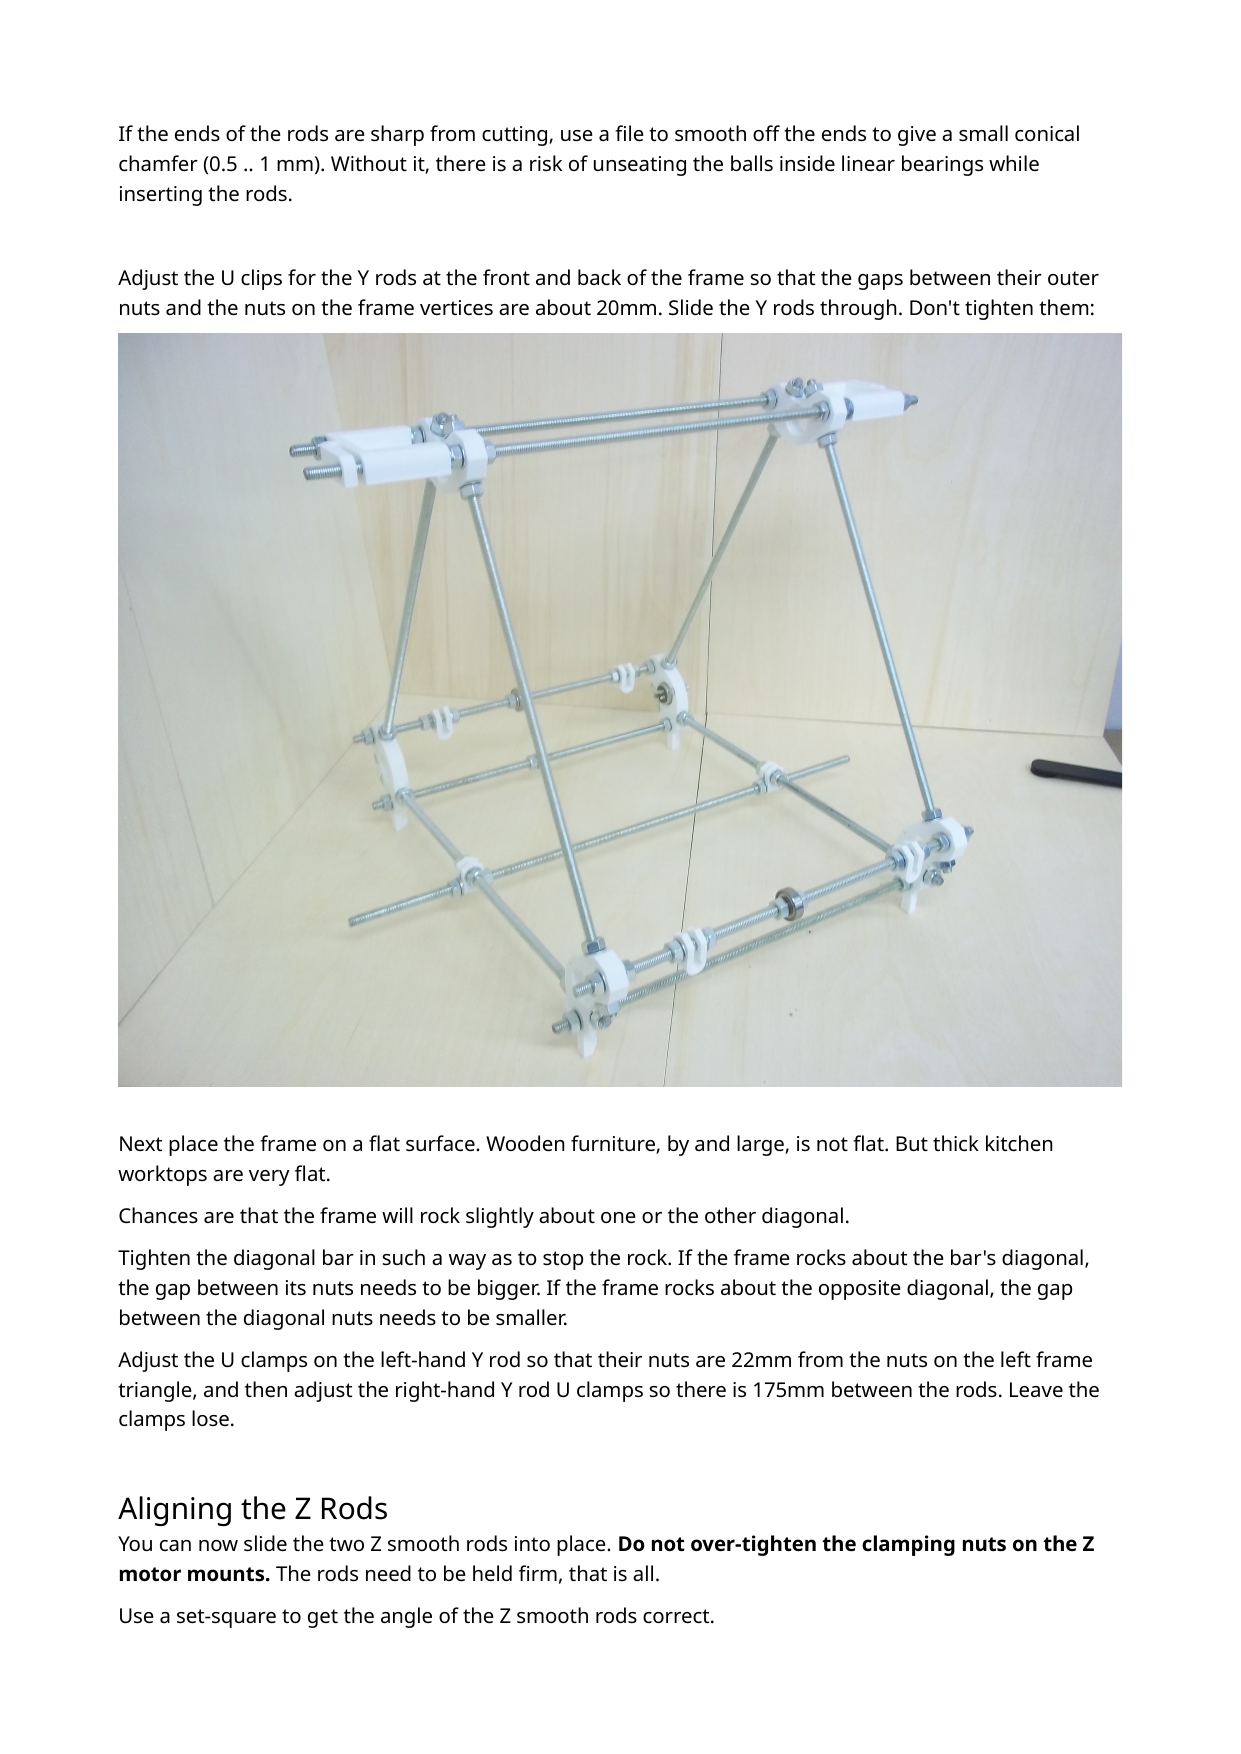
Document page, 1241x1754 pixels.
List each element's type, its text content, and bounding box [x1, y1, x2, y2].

text If the ends of the rods are sharp from cutting, use a file to smooth off the ends to give a small conical chamfer (0.5 .. 1 mm). Without it, there is a risk of unseating the balls inside linear bearings while inserting the rods. [118, 118, 1122, 207]
text Next place the frame on a flat surface. Wooden furniture, by and large, is not flat. But thick kitchen worktops are very flat. [118, 1128, 1122, 1187]
subtitle Aligning the Z Rods [118, 1487, 1122, 1528]
text Chances are that the frame will rock slightly about one or the other diagonal. [118, 1200, 1122, 1229]
text Use a set-square to get the angle of the Z smooth rods correct. [118, 1599, 1122, 1629]
text Adjust the U clamps on the left-hand Y rod so that their nuts are 22mm from the nuts on the left frame triangle, and then adjust the right-hand Y rod U clamps so there is 175mm between the rods. Leave the clamps lose. [118, 1343, 1122, 1433]
text Adjust the U clips for the Y rods at the front and back of the frame so that the gaps between their outer nuts and the nuts on the frame vertices are about 20mm. Slide the Y rods through. Don't tighten them: [118, 262, 1122, 321]
text You can now slide the two Z smooth rods into place. Do not over-tighten the clamping nuts on the Z motor mounts. The rods need to be held firm, that is all. [118, 1528, 1122, 1587]
picture [118, 333, 1123, 1087]
text Tighten the diagonal bar in such a way as to stop the rock. If the frame rocks about the bar's diagonal, the gap between its nuts needs to be bigger. If the frame rocks about the opposite diagonal, the gap between the diagonal nuts needs to be smaller. [118, 1242, 1122, 1331]
